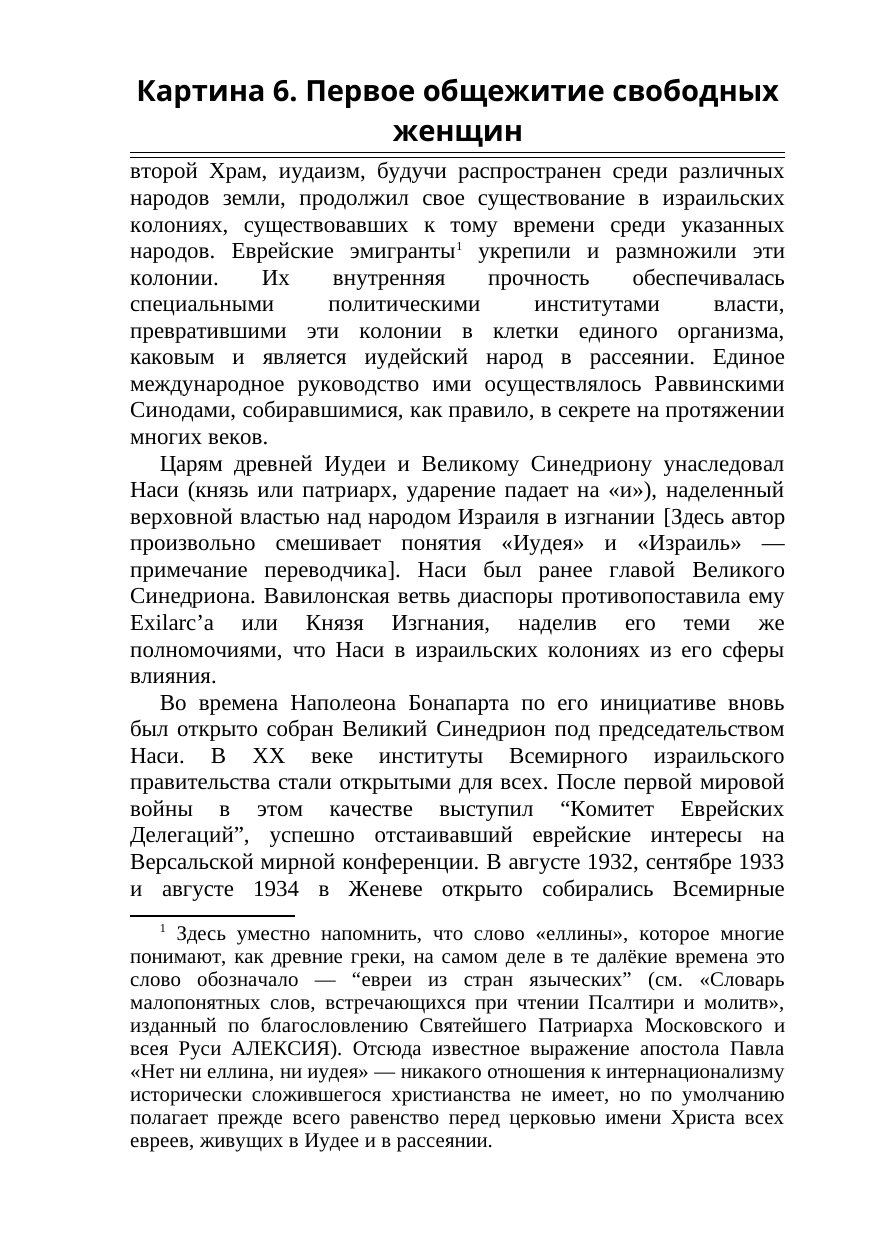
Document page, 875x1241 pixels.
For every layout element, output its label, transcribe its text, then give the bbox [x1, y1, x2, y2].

text Царям древней Иудеи и Великому Синедриону унаследовал Наси (князь или патриарх, ударение падает на «и»), наделенный верховной властью над народом Израиля в изгнании [Здесь автор произвольно смешивает понятия «Иудея» и «Израиль» — примечание переводчика]. Наси был ранее главой Великого Синедриона. Вавилонская ветвь диаспоры противопоставила ему Exilarc’a или Князя Изгнания, наделив его теми же полномочиями, что Наси в израильских колониях из его сферы влияния. [130, 449, 785, 688]
text Во времена Наполеона Бонапарта по его инициативе вновь был открыто собран Великий Синедрион под председательством Наси. В ХХ веке институты Всемирного израильского правительства стали открытыми для всех. После первой мировой войны в этом качестве выступил “Комитет Еврейских Делегаций”, успешно отстаивавший еврейские интересы на Версальской мирной конференции. В августе 1932, сентябре 1933 и августе 1934 в Женеве открыто собирались Всемирные [130, 688, 785, 901]
text Здесь уместно напомнить, что слово «еллины», которое многие понимают, как древние греки, на самом деле в те далёкие времена это слово обозначало — “евреи из стран языческих” (см. «Словарь малопонятных слов, встречающихся при чтении Псалтири и молитв», изданный по благословлению Святейшего Патриарха Московского и всея Руси АЛЕКСИЯ). Отсюда известное выражение апостола Павла «Нет ни еллина, ни иудея» — никакого отношения к интернационализму исторически сложившегося христианства не имеет, но по умолчанию полагает прежде всего равенство перед церковью имени Христа всех евреев, живущих в Иудее и в рассеянии. [130, 922, 785, 1152]
text второй Храм, иудаизм, будучи распространен среди различных народов земли, продолжил свое существование в израильских колониях, существовавших к тому времени среди указанных народов. Еврейские эмигранты укрепили и размножили эти колонии. Их внутренняя прочность обеспечивалась специальными политическими институтами власти, превратившими эти колонии в клетки единого организма, каковым и является иудейский народ в рассеянии. Единое международное руководство ими осуществлялось Раввинскими Синодами, собиравшимися, как правило, в секрете на протяжении многих веков. [130, 158, 785, 449]
